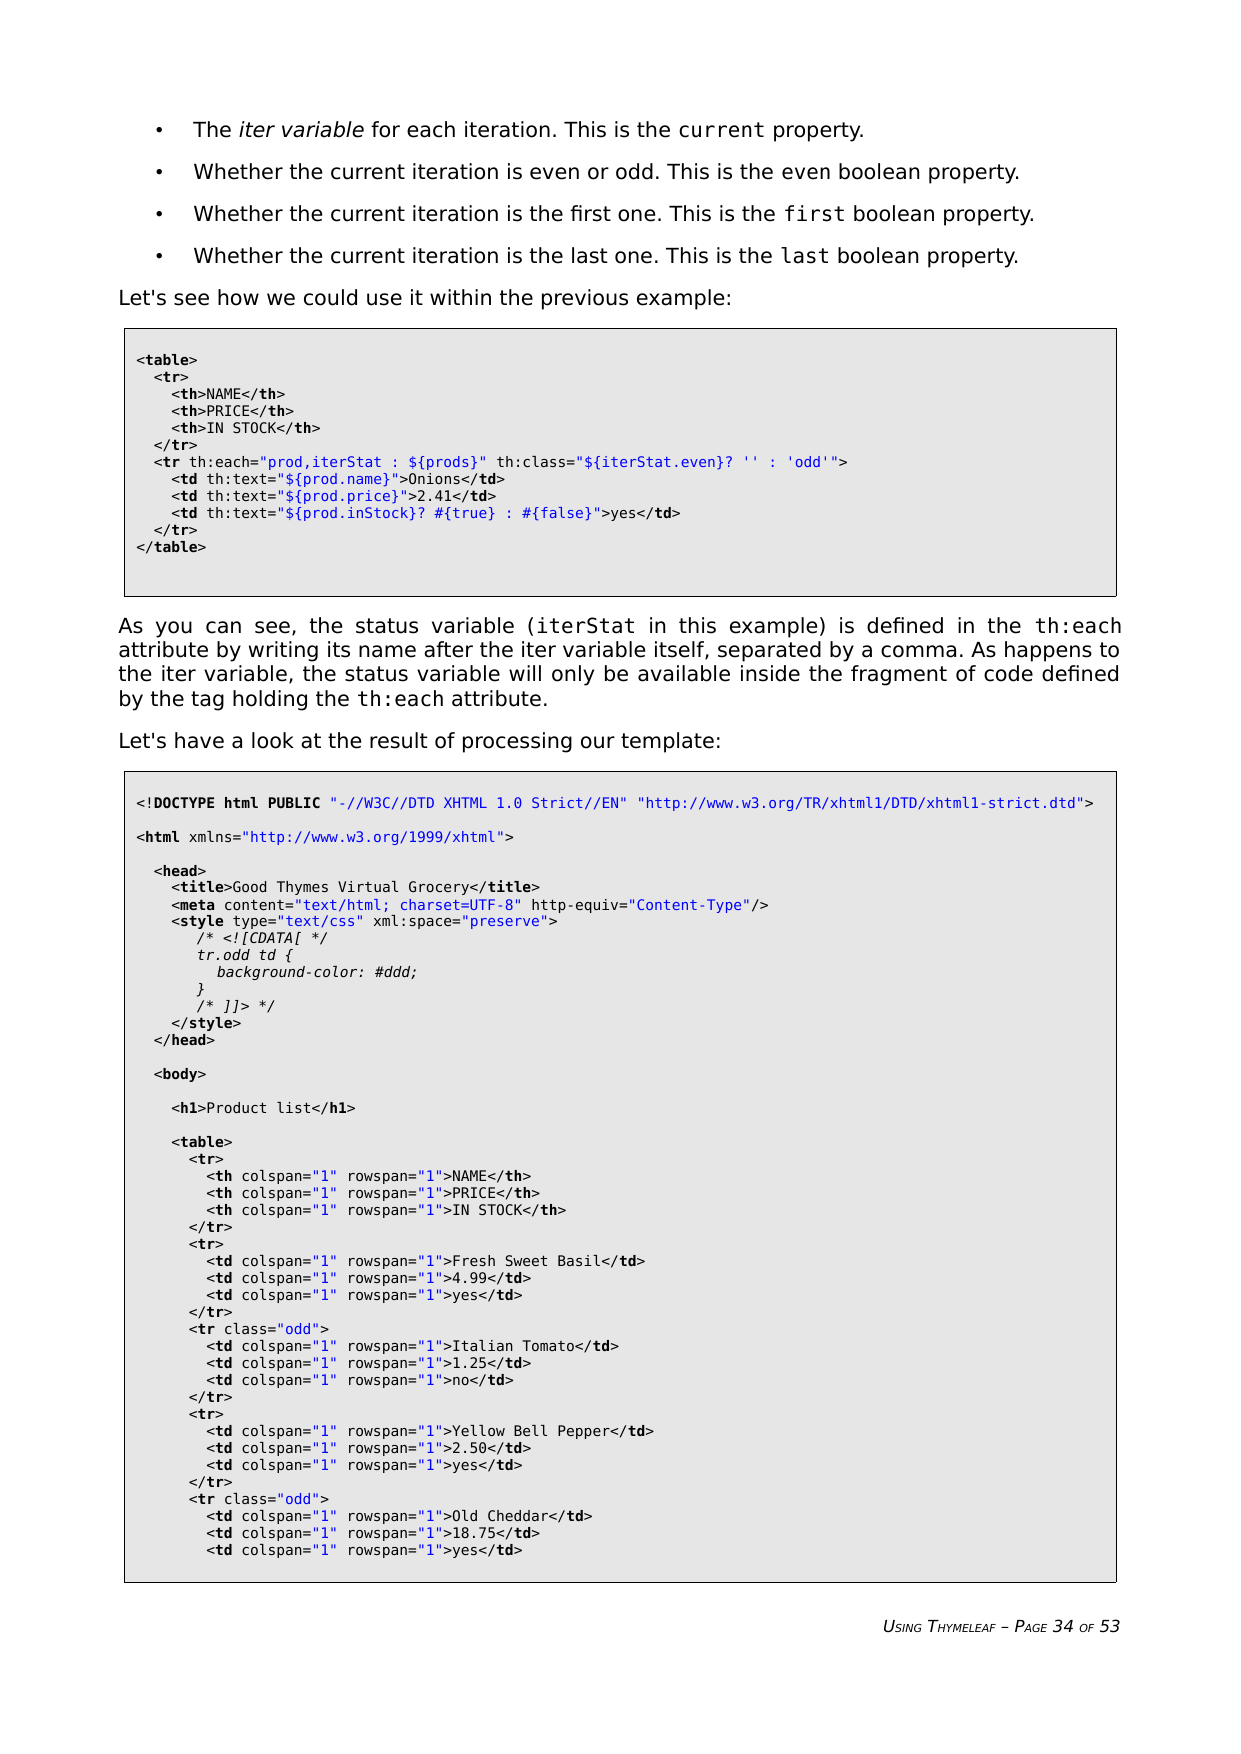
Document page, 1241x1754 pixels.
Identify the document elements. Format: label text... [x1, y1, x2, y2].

list Whether the current iteration is even or odd. This is the even boolean property. [156, 160, 1122, 184]
list Whether the current iteration is the last one. This is the last boolean property. [156, 244, 1122, 268]
text <!DOCTYPE html PUBLIC "-//W3C//DTD XHTML 1.0 Strict//EN" "http://www.w3.org/TR/xhtml1/DTD/xhtml1-strict.dtd"> <html xmlns="http://www.w3.org/1999/xhtml"> <head> <title>Good Thymes Virtual Grocery</title> <meta content="text/html; charset=UTF-8" http-equiv="Content-Type"/> <style type="text/css" xml:space="preserve"> /* <![CDATA[ */ tr.odd td { background-color: #ddd; } /* ]]> */ </style> </head> <body> <h1>Product list</h1> <table> <tr> <th colspan="1" rowspan="1">NAME</th> <th colspan="1" rowspan="1">PRICE</th> <th colspan="1" rowspan="1">IN STOCK</th> </tr> <tr> <td colspan="1" rowspan="1">Fresh Sweet Basil</td> <td colspan="1" rowspan="1">4.99</td> <td colspan="1" rowspan="1">yes</td> </tr> <tr class="odd"> <td colspan="1" rowspan="1">Italian Tomato</td> <td colspan="1" rowspan="1">1.25</td> <td colspan="1" rowspan="1">no</td> </tr> <tr> <td colspan="1" rowspan="1">Yellow Bell Pepper</td> <td colspan="1" rowspan="1">2.50</td> <td colspan="1" rowspan="1">yes</td> </tr> <tr class="odd"> <td colspan="1" rowspan="1">Old Cheddar</td> <td colspan="1" rowspan="1">18.75</td> <td colspan="1" rowspan="1">yes</td> [125, 772, 1116, 1582]
list The iter variable for each iteration. This is the current property. [156, 118, 1122, 142]
list Whether the current iteration is the first one. This is the first boolean property. [156, 202, 1122, 226]
text <table> <tr> <th>NAME</th> <th>PRICE</th> <th>IN STOCK</th> </tr> <tr th:each="prod,iterStat : ${prods}" th:class="${iterStat.even}? '' : 'odd'"> <td th:text="${prod.name}">Onions</td> <td th:text="${prod.price}">2.41</td> <td th:text="${prod.inStock}? #{true} : #{false}">yes</td> </tr> </table> [125, 329, 1116, 596]
text Let's see how we could use it within the previous example: [118, 286, 1122, 310]
text As you can see, the status variable (iterStat in this example) is defined in the th:each attribute by writing its name after the iter variable itself, separated by a comma. As happens to the iter variable, the status variable will only be available inside the fragment of code defined by the tag holding the th:each attribute. [118, 614, 1122, 711]
text Let's have a look at the result of processing our template: [118, 729, 1122, 753]
